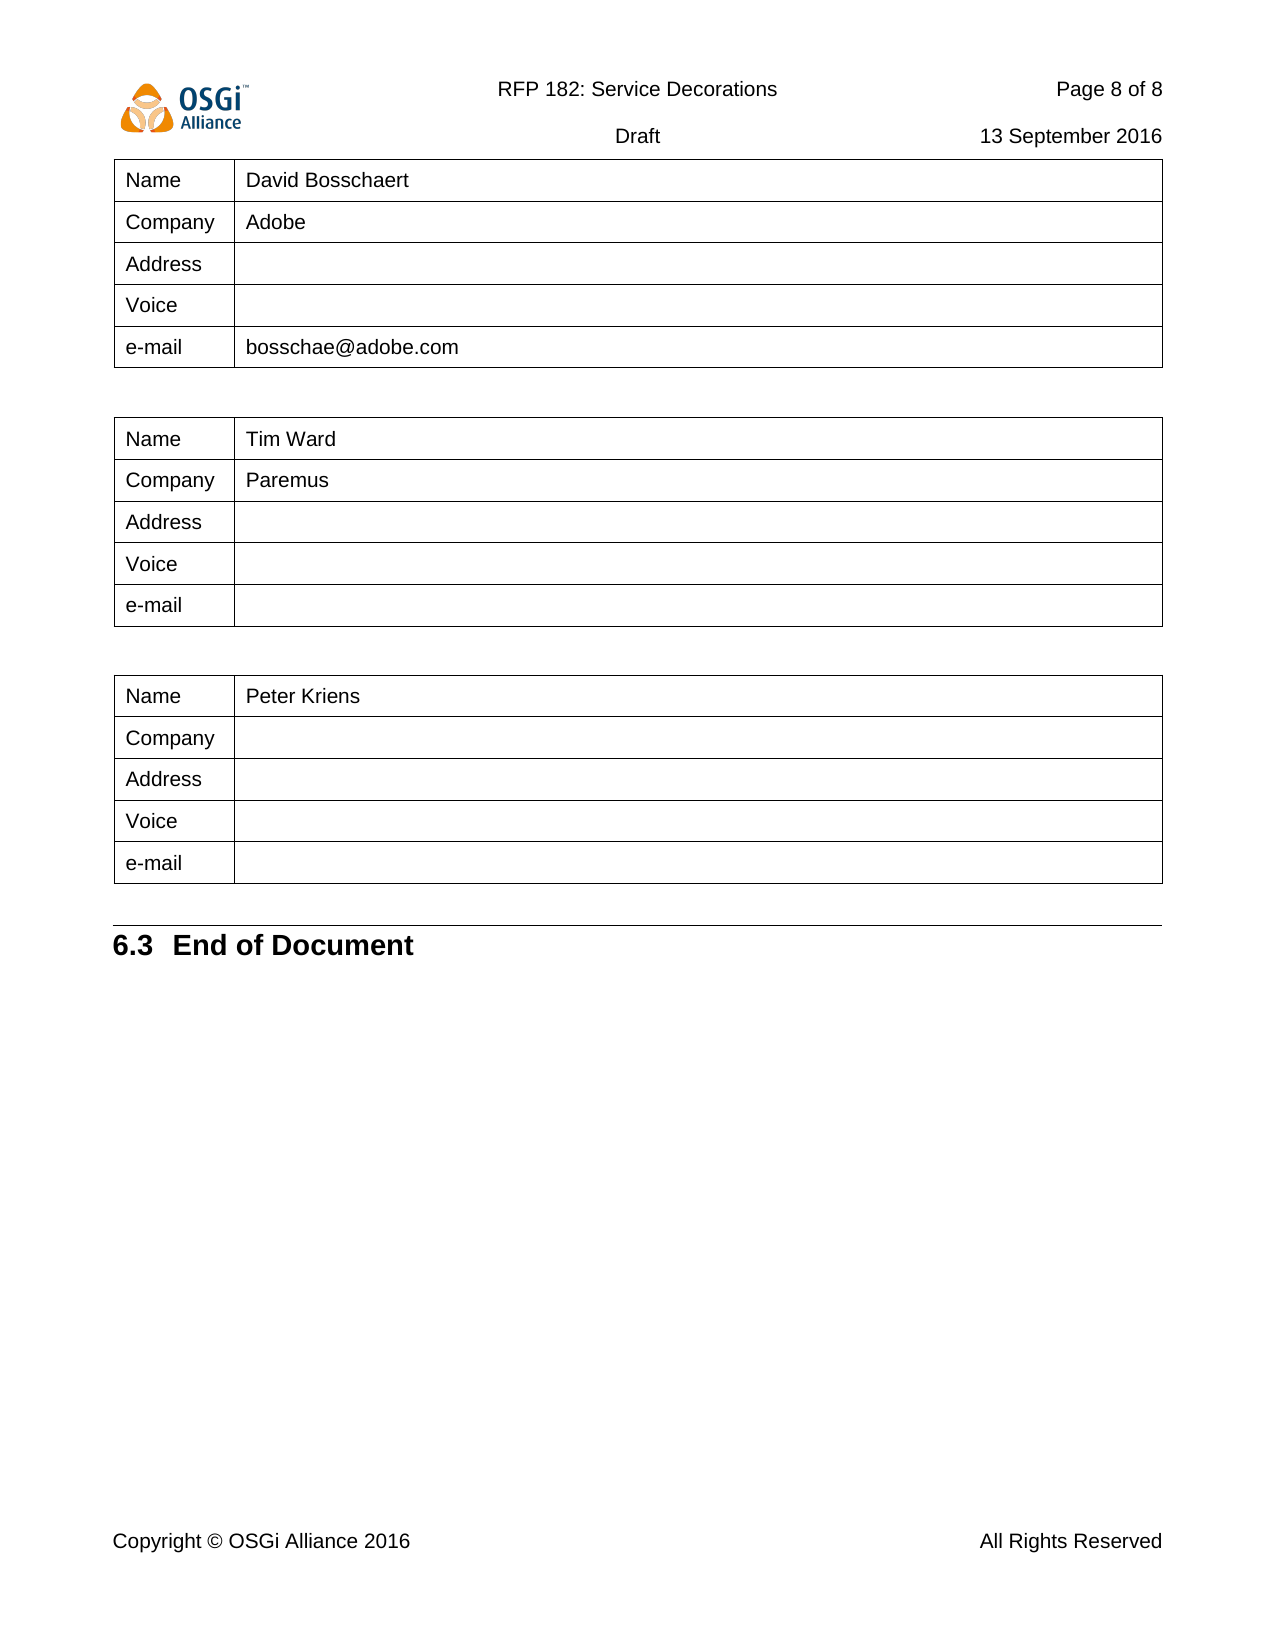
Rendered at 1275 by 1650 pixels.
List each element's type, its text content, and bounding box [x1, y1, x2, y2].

subtitle End of Document [112, 926, 1162, 961]
table_cell Voice [115, 285, 234, 326]
table_cell [235, 801, 1162, 841]
table_cell Address [115, 243, 234, 284]
table_cell Adobe [235, 202, 1162, 242]
table_cell Address [115, 759, 234, 799]
table_header Tim Ward [235, 418, 1162, 459]
table_cell [235, 285, 1162, 326]
table_cell bosschae@adobe.com [235, 327, 1162, 367]
table_cell Company [115, 202, 234, 242]
table_cell [235, 759, 1162, 799]
table_header Name [115, 676, 234, 716]
table_cell Voice [115, 801, 234, 841]
table_cell e-mail [115, 585, 234, 626]
table_cell e-mail [115, 842, 234, 883]
table_cell [235, 502, 1162, 542]
table_cell [235, 585, 1162, 626]
table_cell Address [115, 502, 234, 542]
table_cell Paremus [235, 460, 1162, 501]
table_cell e-mail [115, 327, 234, 367]
table_cell [235, 243, 1162, 284]
table_header Name [115, 418, 234, 459]
table_cell Voice [115, 543, 234, 584]
table_cell [235, 543, 1162, 584]
table_header David Bosschaert [235, 160, 1162, 201]
table_header Name [115, 160, 234, 201]
table_cell Company [115, 717, 234, 758]
table_cell [235, 717, 1162, 758]
picture [113, 76, 257, 140]
table_header Peter Kriens [235, 676, 1162, 716]
table_cell [235, 842, 1162, 883]
table_cell Company [115, 460, 234, 501]
